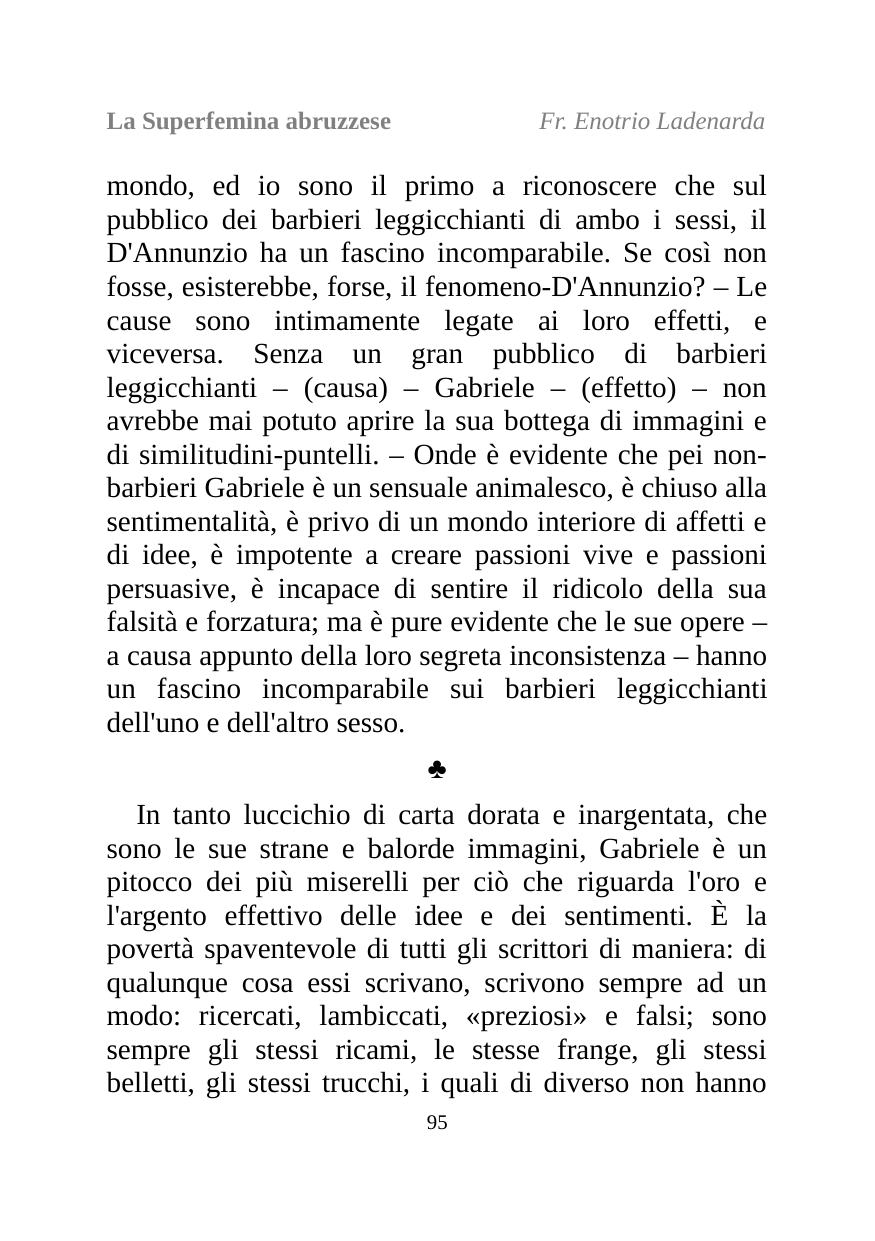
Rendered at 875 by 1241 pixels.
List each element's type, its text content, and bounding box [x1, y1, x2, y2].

text ♣ [106, 751, 768, 785]
text mondo, ed io sono il primo a riconoscere che sul pubblico dei barbieri leggicchianti di ambo i sessi, il D'Annunzio ha un fascino incomparabile. Se così non fosse, esisterebbe, forse, il fenomeno-D'Annunzio? – Le cause sono intimamente legate ai loro effetti, e viceversa. Senza un gran pubblico di barbieri leggicchianti – (causa) – Gabriele – (effetto) – non avrebbe mai potuto aprire la sua bottega di immagini e di similitudini-puntelli. – Onde è evidente che pei non-barbieri Gabriele è un sensuale animalesco, è chiuso alla sentimentalità, è privo di un mondo interiore di affetti e di idee, è impotente a creare passioni vive e passioni persuasive, è incapace di sentire il ridicolo della sua falsità e forzatura; ma è pure evidente che le sue opere – a causa appunto della loro segreta inconsistenza – hanno un fascino incomparabile sui barbieri leggicchianti dell'uno e dell'altro sesso. [106, 168, 768, 739]
text In tanto luccichio di carta dorata e inargentata, che sono le sue strane e balorde immagini, Gabriele è un pitocco dei più miserelli per ciò che riguarda l'oro e l'argento effettivo delle idee e dei sentimenti. È la povertà spaventevole di tutti gli scrittori di maniera: di qualunque cosa essi scrivano, scrivono sempre ad un modo: ricercati, lambiccati, «preziosi» e falsi; sono sempre gli stessi ricami, le stesse frange, gli stessi belletti, gli stessi trucchi, i quali di diverso non hanno [106, 797, 768, 1099]
